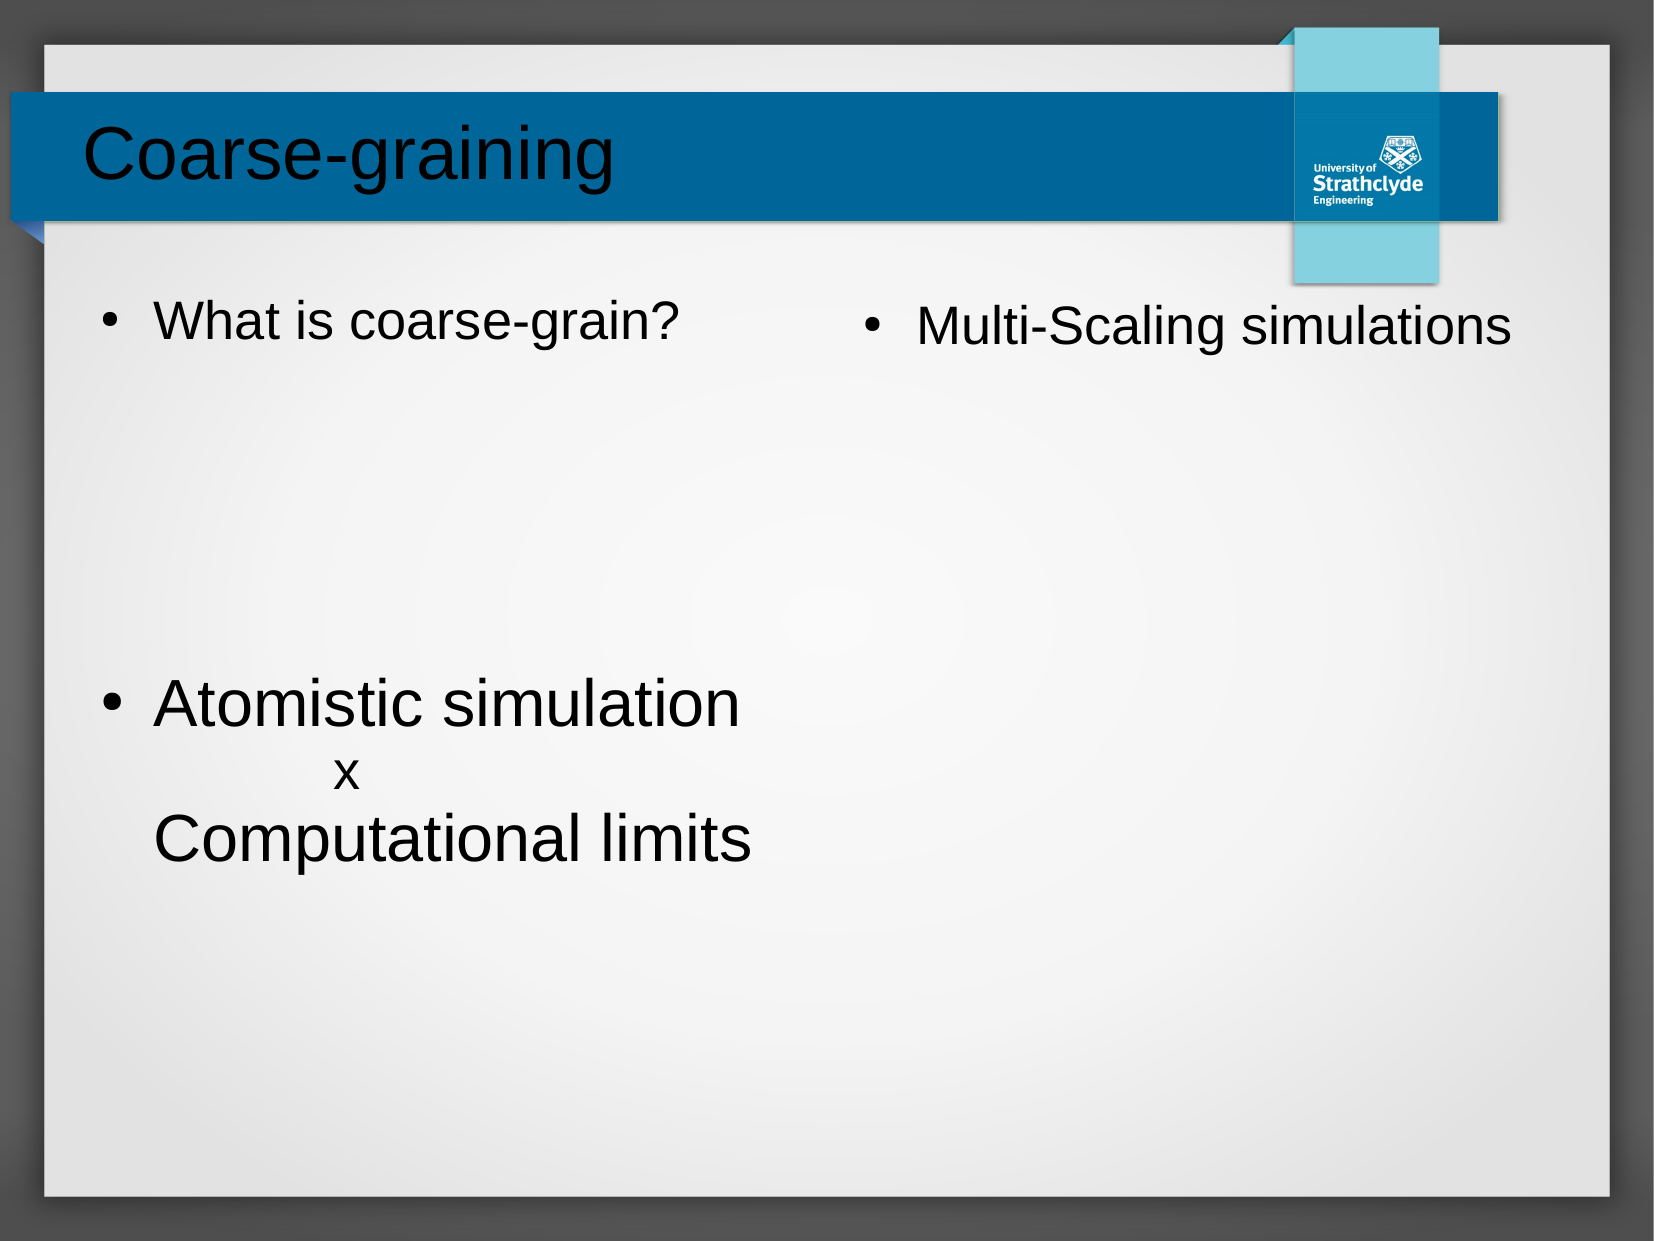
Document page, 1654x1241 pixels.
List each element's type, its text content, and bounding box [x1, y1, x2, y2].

title Coarse-graining [82, 94, 1264, 213]
list Multi-Scaling simulations [845, 295, 1572, 1015]
list What is coarse-grain? [82, 290, 809, 634]
picture [0, 0, 1654, 1241]
list Atomistic simulation x Computational limits [82, 665, 809, 1009]
